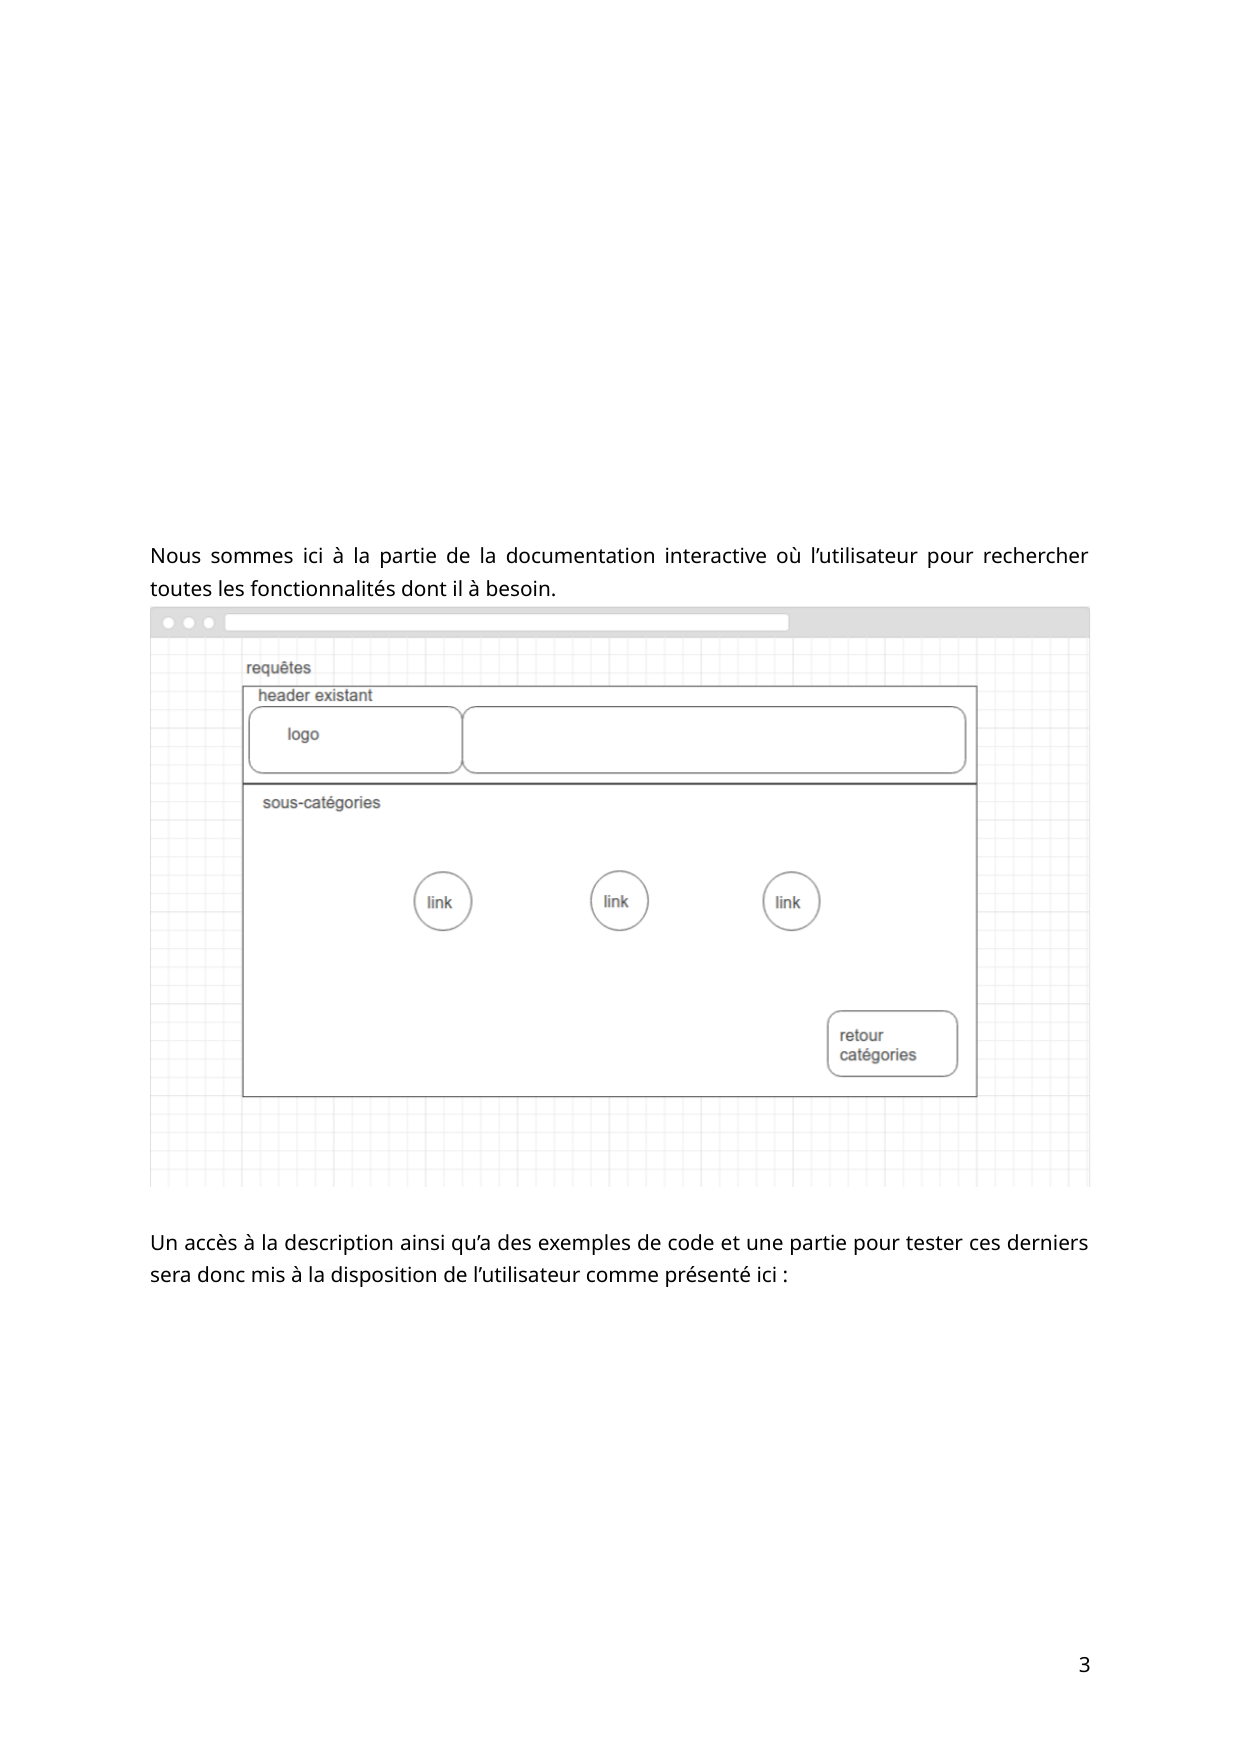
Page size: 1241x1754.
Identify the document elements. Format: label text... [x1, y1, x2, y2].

text Un accès à la description ainsi qu’a des exemples de code et une partie pour tester ces derniers sera donc mis à la disposition de l’utilisateur comme présenté ici : [150, 1228, 1090, 1289]
picture [150, 606, 1091, 1187]
text Nous sommes ici à la partie de la documentation interactive où l’utilisateur pour rechercher toutes les fonctionnalités dont il à besoin. [150, 541, 1090, 602]
